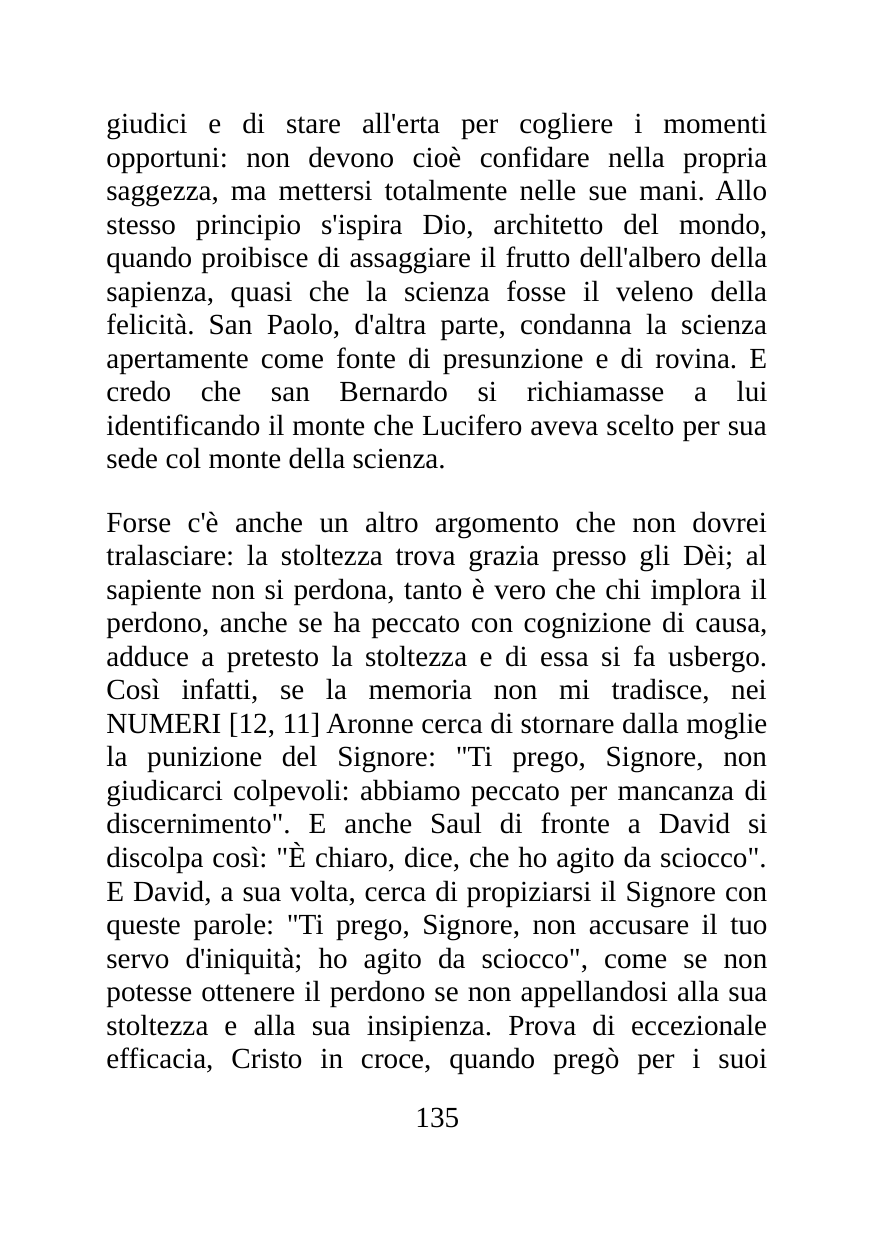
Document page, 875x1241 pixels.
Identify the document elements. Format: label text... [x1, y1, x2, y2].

text Forse c'è anche un altro argomento che non dovrei tralasciare: la stoltezza trova grazia presso gli Dèi; al sapiente non si perdona, tanto è vero che chi implora il perdono, anche se ha peccato con cognizione di causa, adduce a pretesto la stoltezza e di essa si fa usbergo. Così infatti, se la memoria non mi tradisce, nei NUMERI [12, 11] Aronne cerca di stornare dalla moglie la punizione del Signore: "Ti prego, Signore, non giudicarci colpevoli: abbiamo peccato per mancanza di discernimento". E anche Saul di fronte a David si discolpa così: "È chiaro, dice, che ho agito da sciocco". E David, a sua volta, cerca di propiziarsi il Signore con queste parole: "Ti prego, Signore, non accusare il tuo servo d'iniquità; ho agito da sciocco", come se non potesse ottenere il perdono se non appellandosi alla sua stoltezza e alla sua insipienza. Prova di eccezionale efficacia, Cristo in croce, quando pregò per i suoi [106, 505, 768, 1075]
text giudici e di stare all'erta per cogliere i momenti opportuni: non devono cioè confidare nella propria saggezza, ma mettersi totalmente nelle sue mani. Allo stesso principio s'ispira Dio, architetto del mondo, quando proibisce di assaggiare il frutto dell'albero della sapienza, quasi che la scienza fosse il veleno della felicità. San Paolo, d'altra parte, condanna la scienza apertamente come fonte di presunzione e di rovina. E credo che san Bernardo si richiamasse a lui identificando il monte che Lucifero aveva scelto per sua sede col monte della scienza. [106, 106, 768, 475]
